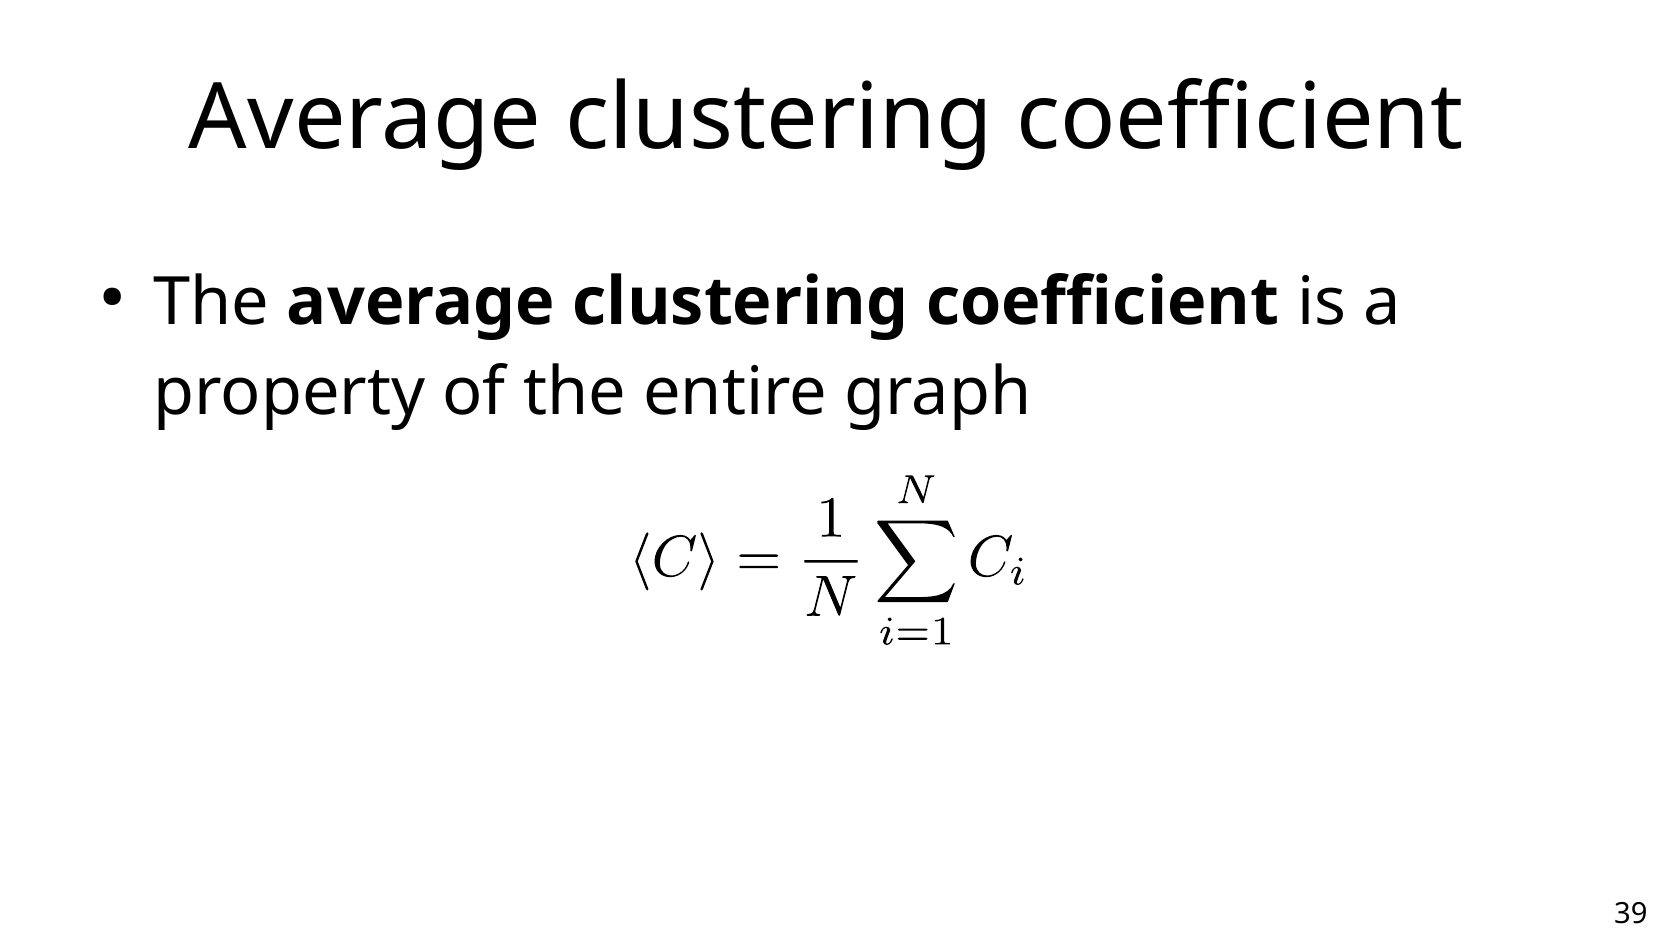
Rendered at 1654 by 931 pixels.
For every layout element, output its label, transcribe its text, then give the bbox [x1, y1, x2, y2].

text_box [628, 475, 1026, 646]
title Average clustering coefficient [82, 1, 1571, 226]
list The average clustering coefficient is a property of the entire graph [82, 253, 1571, 793]
